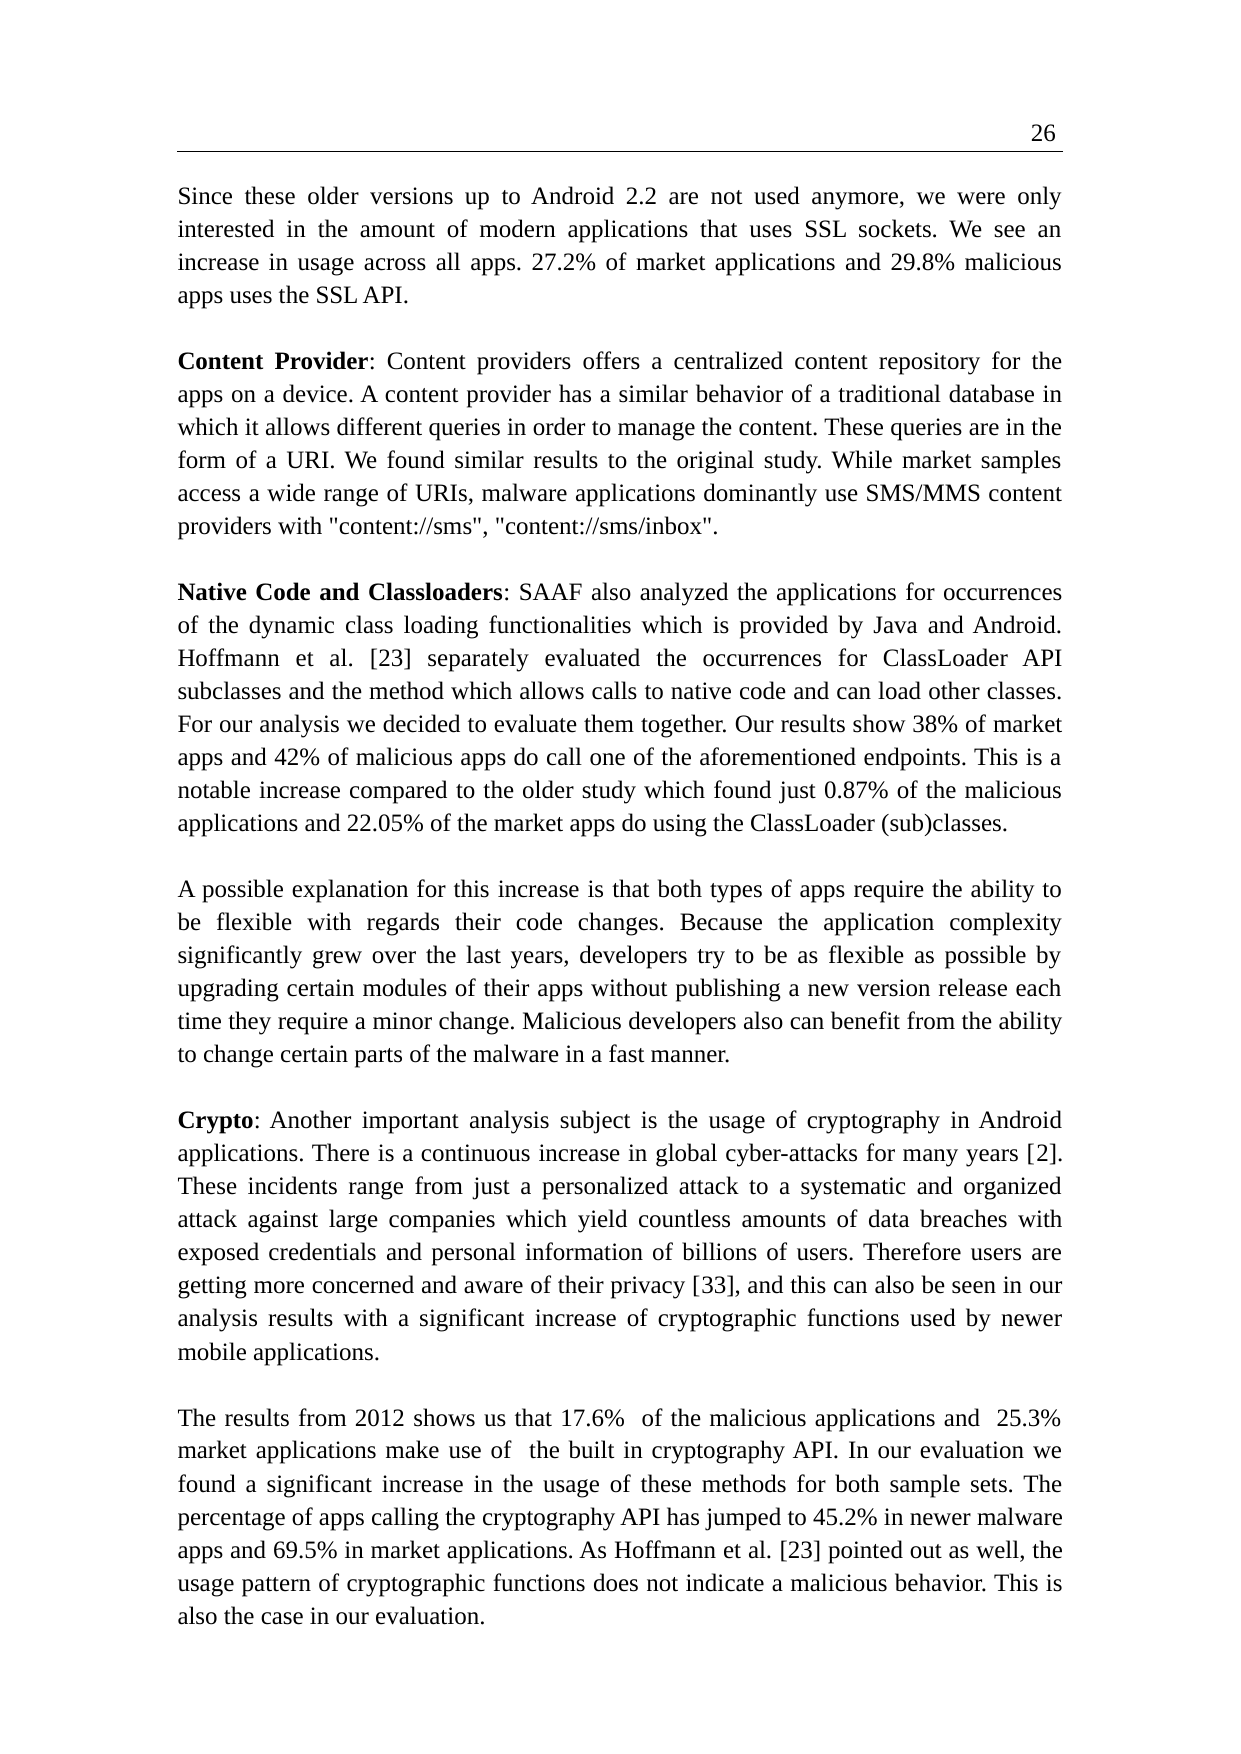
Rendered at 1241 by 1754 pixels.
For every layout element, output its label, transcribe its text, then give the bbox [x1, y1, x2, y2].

text Native Code and Classloaders: SAAF also analyzed the applications for occurrences of the dynamic class loading functionalities which is provided by Java and Android. Hoffmann et al. [23] separately evaluated the occurrences for ClassLoader API subclasses and the method which allows calls to native code and can load other classes. For our analysis we decided to evaluate them together. Our results show 38% of market apps and 42% of malicious apps do call one of the aforementioned endpoints. This is a notable increase compared to the older study which found just 0.87% of the malicious applications and 22.05% of the market apps do using the ClassLoader (sub)classes. [177, 577, 1063, 837]
text A possible explanation for this increase is that both types of apps require the ability to be flexible with regards their code changes. Because the application complexity significantly grew over the last years, developers try to be as flexible as possible by upgrading certain modules of their apps without publishing a new version release each time they require a minor change. Malicious developers also can benefit from the ability to change certain parts of the malware in a fast manner. [177, 874, 1063, 1068]
text Crypto: Another important analysis subject is the usage of cryptography in Android applications. There is a continuous increase in global cyber-attacks for many years [2]. These incidents range from just a personalized attack to a systematic and organized attack against large companies which yield countless amounts of data breaches with exposed credentials and personal information of billions of users. Therefore users are getting more concerned and aware of their privacy [33], and this can also be seen in our analysis results with a significant increase of cryptographic functions used by newer mobile applications. [177, 1105, 1063, 1365]
text The results from 2012 shows us that 17.6% of the malicious applications and 25.3% market applications make use of the built in cryptography API. In our evaluation we found a significant increase in the usage of these methods for both sample sets. The percentage of apps calling the cryptography API has jumped to 45.2% in newer malware apps and 69.5% in market applications. As Hoffmann et al. [23] pointed out as well, the usage pattern of cryptographic functions does not indicate a malicious behavior. This is also the case in our evaluation. [177, 1403, 1063, 1629]
text Since these older versions up to Android 2.2 are not used anymore, we were only interested in the amount of modern applications that uses SSL sockets. We see an increase in usage across all apps. 27.2% of market applications and 29.8% malicious apps uses the SSL API. [177, 181, 1063, 309]
text Content Provider: Content providers offers a centralized content repository for the apps on a device. A content provider has a similar behavior of a traditional database in which it allows different queries in order to manage the content. These queries are in the form of a URI. We found similar results to the original study. While market samples access a wide range of URIs, malware applications dominantly use SMS/MMS content providers with "content://sms", "content://sms/inbox". [177, 346, 1063, 540]
